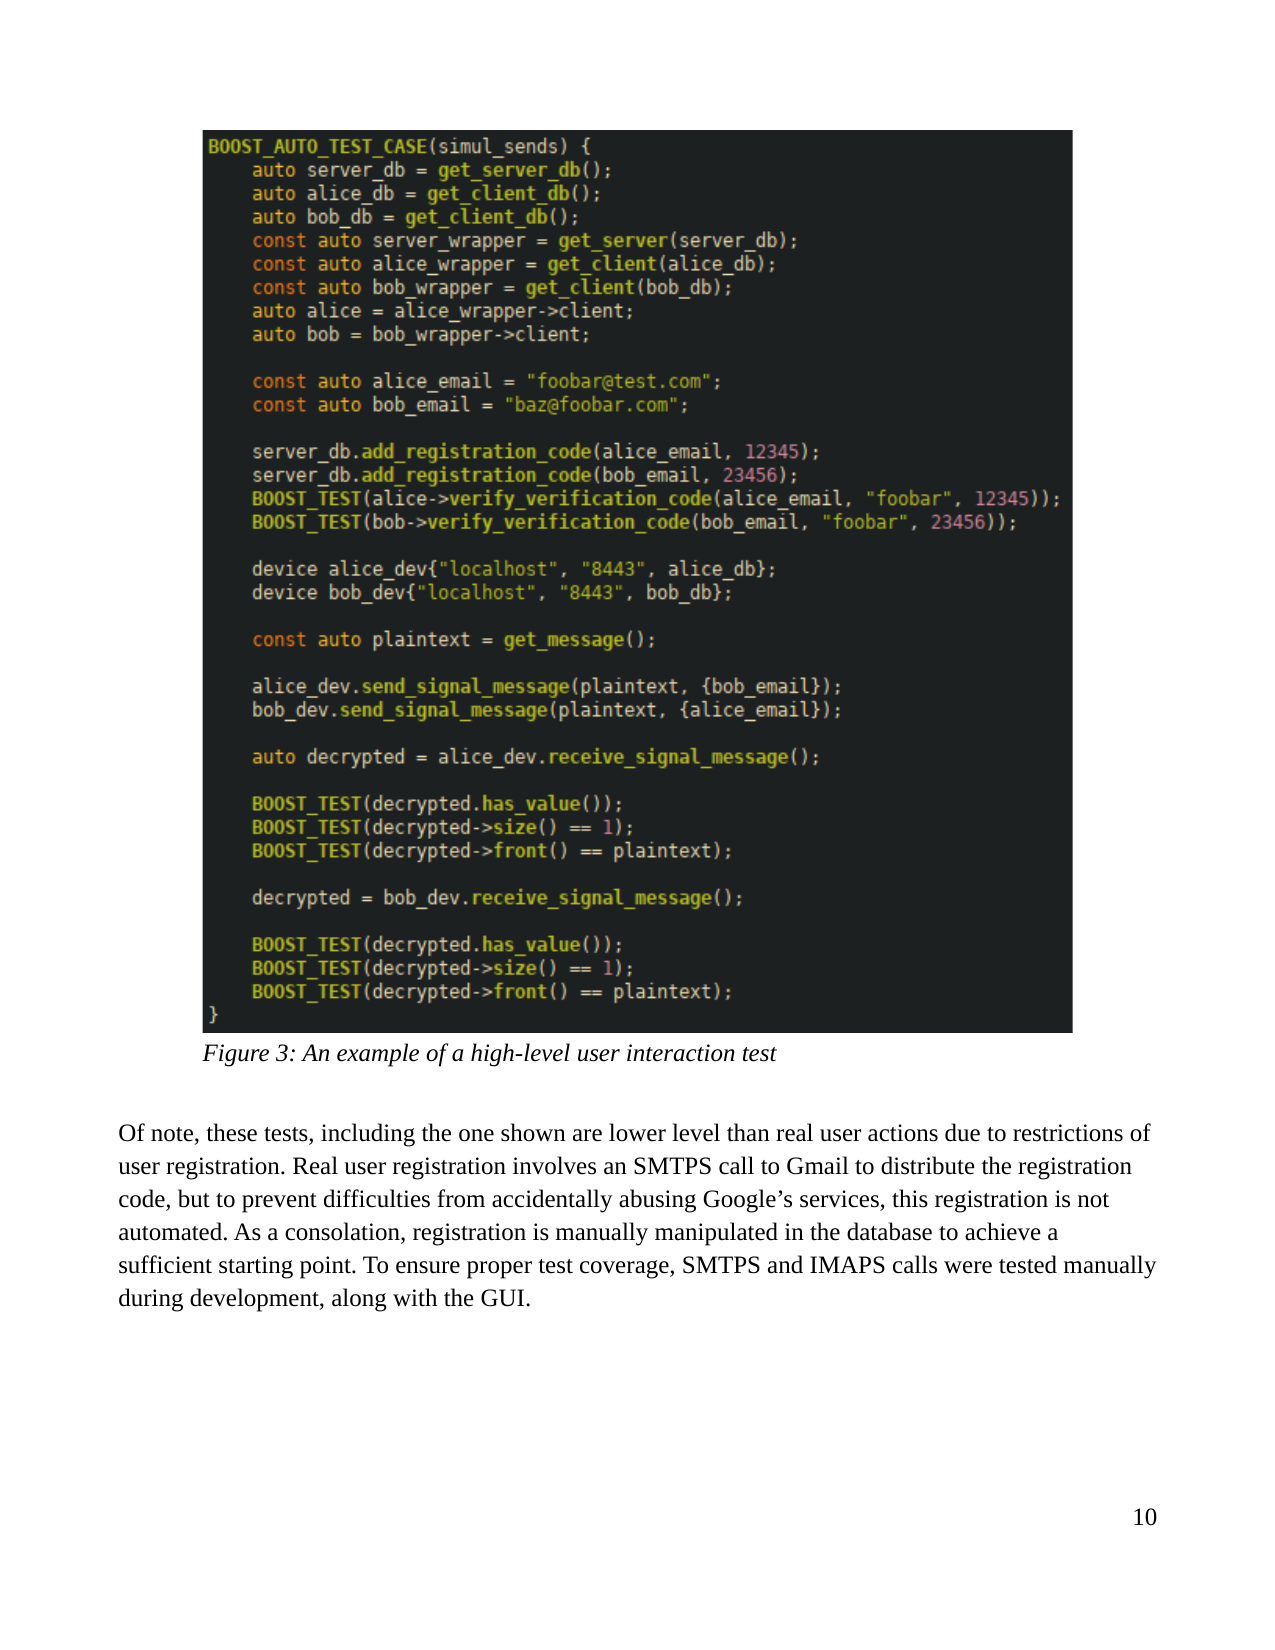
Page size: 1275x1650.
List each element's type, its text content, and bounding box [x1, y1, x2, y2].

picture [202, 130, 1073, 1033]
text Of note, these tests, including the one shown are lower level than real user actions due to restrictions of user registration. Real user registration involves an SMTPS call to Gmail to distribute the registration code, but to prevent difficulties from accidentally abusing Google’s services, this registration is not automated. As a consolation, registration is manually manipulated in the database to achieve a sufficient starting point. To ensure proper test coverage, SMTPS and IMAPS calls were tested manually during development, along with the GUI. [118, 1118, 1157, 1312]
text Figure 3: An example of a high-level user interaction test [202, 1033, 1073, 1066]
